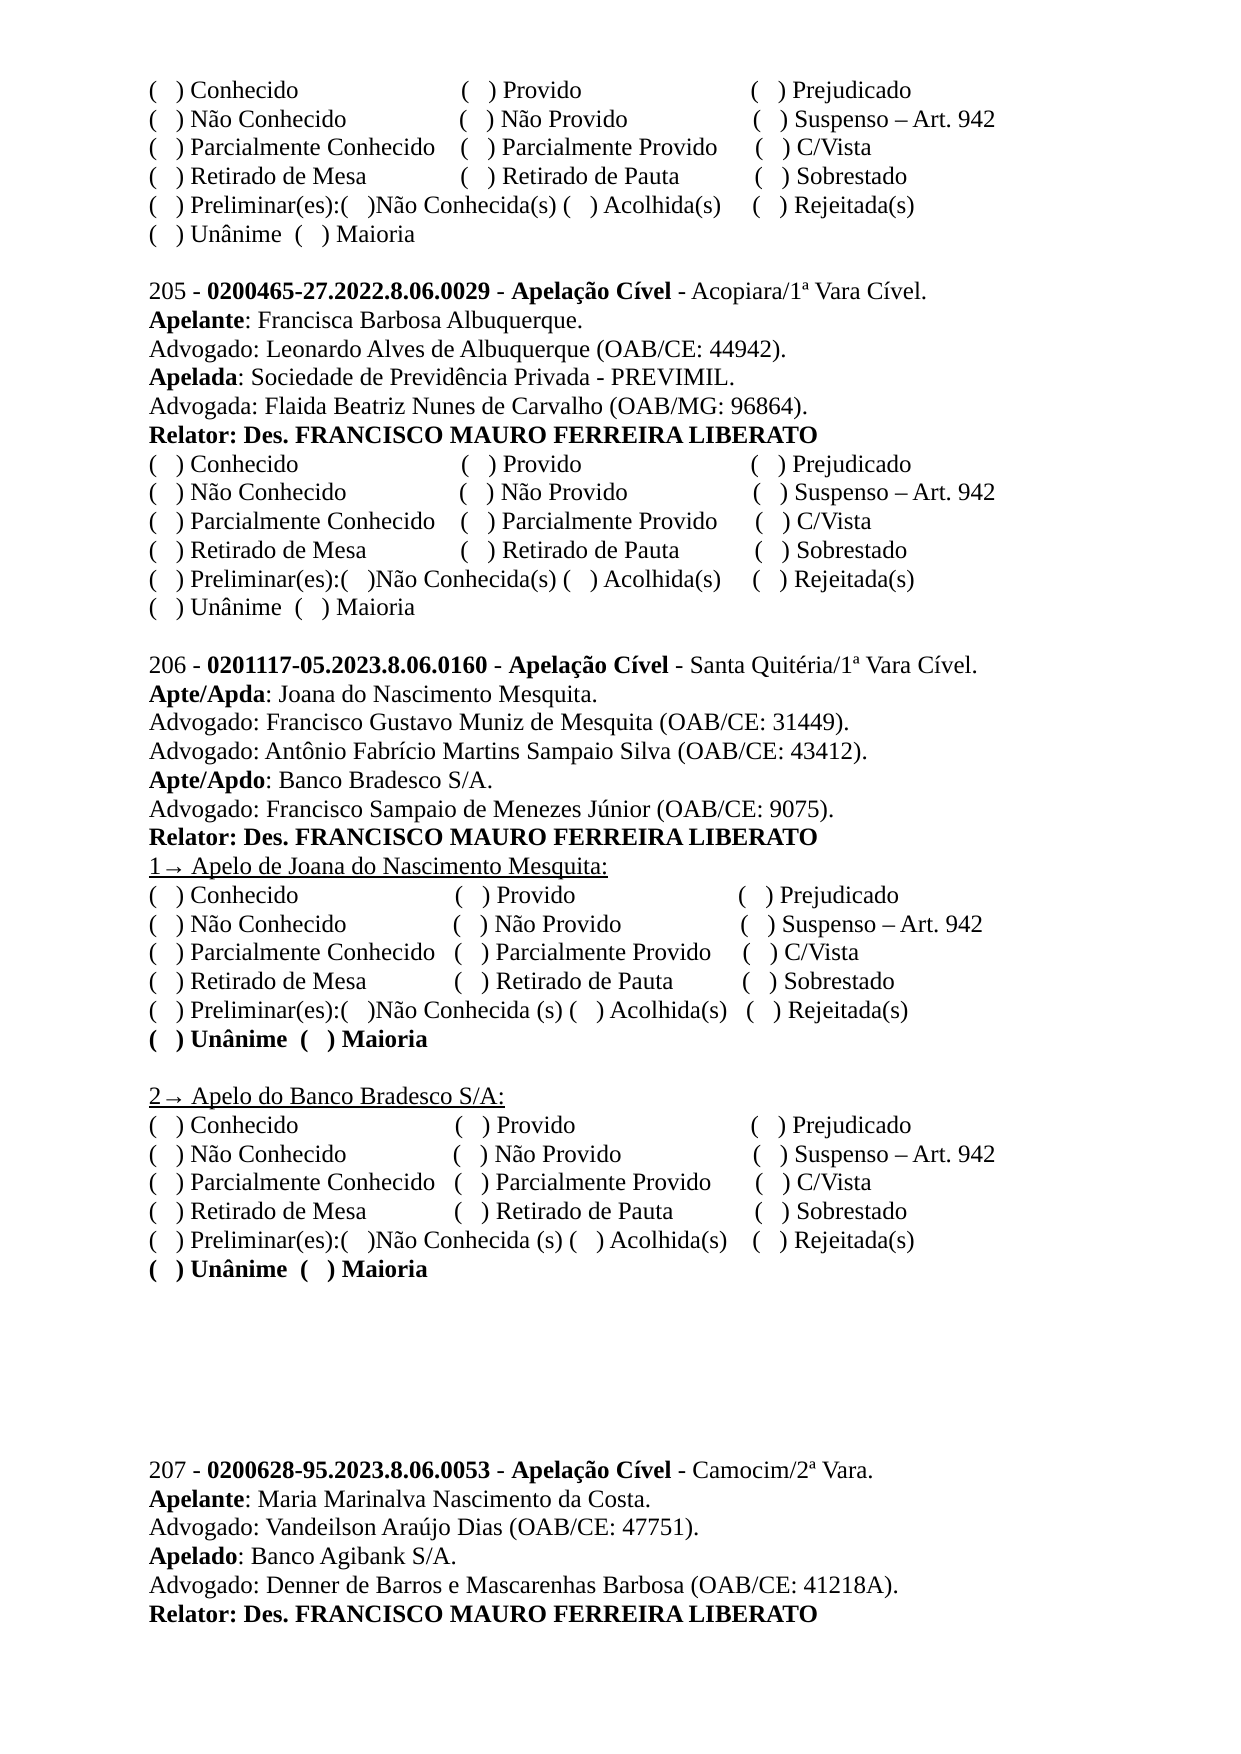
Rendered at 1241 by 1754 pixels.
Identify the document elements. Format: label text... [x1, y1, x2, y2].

text Apelante: Francisca Barbosa Albuquerque. [148, 305, 1141, 334]
text ( ) Conhecido ( ) Provido ( ) Prejudicado [148, 880, 1141, 909]
text ( ) Retirado de Mesa ( ) Retirado de Pauta ( ) Sobrestado [148, 161, 1158, 190]
text ( ) Conhecido ( ) Provido ( ) Prejudicado [148, 75, 1141, 104]
text Relator: Des. FRANCISCO MAURO FERREIRA LIBERATO [148, 1599, 1141, 1627]
text ( ) Unânime ( ) Maioria [148, 1024, 1158, 1052]
text ( ) Unânime ( ) Maioria [148, 219, 1158, 247]
text ( ) Unânime ( ) Maioria [148, 1254, 1158, 1282]
text ( ) Retirado de Mesa ( ) Retirado de Pauta ( ) Sobrestado [148, 1196, 1158, 1225]
text ( ) Unânime ( ) Maioria [148, 592, 1158, 621]
text Advogado: Leonardo Alves de Albuquerque (OAB/CE: 44942). [148, 334, 1141, 362]
text ( ) Retirado de Mesa ( ) Retirado de Pauta ( ) Sobrestado [148, 966, 1158, 995]
text Apte/Apdo: Banco Bradesco S/A. [148, 765, 1141, 794]
text Relator: Des. FRANCISCO MAURO FERREIRA LIBERATO [148, 420, 1141, 449]
text Relator: Des. FRANCISCO MAURO FERREIRA LIBERATO [148, 822, 1141, 851]
text ( ) Parcialmente Conhecido ( ) Parcialmente Provido ( ) C/Vista [148, 506, 1158, 535]
text ( ) Conhecido ( ) Provido ( ) Prejudicado [148, 1110, 1141, 1139]
text ( ) Preliminar(es):( )Não Conhecida(s) ( ) Acolhida(s) ( ) Rejeitada(s) [148, 190, 1158, 219]
text Advogado: Vandeilson Araújo Dias (OAB/CE: 47751). [148, 1512, 1141, 1541]
text ( ) Retirado de Mesa ( ) Retirado de Pauta ( ) Sobrestado [148, 535, 1158, 564]
text ( ) Parcialmente Conhecido ( ) Parcialmente Provido ( ) C/Vista [148, 132, 1158, 161]
text 207 - 0200628-95.2023.8.06.0053 - Apelação Cível - Camocim/2ª Vara. [148, 1455, 1141, 1484]
text ( ) Não Conhecido ( ) Não Provido ( ) Suspenso – Art. 942 [148, 909, 1158, 937]
text Apelado: Banco Agibank S/A. [148, 1541, 1141, 1570]
text 205 - 0200465-27.2022.8.06.0029 - Apelação Cível - Acopiara/1ª Vara Cível. [148, 276, 1141, 305]
text Advogado: Francisco Gustavo Muniz de Mesquita (OAB/CE: 31449). [148, 707, 1141, 736]
text 206 - 0201117-05.2023.8.06.0160 - Apelação Cível - Santa Quitéria/1ª Vara Cível. [148, 650, 1141, 679]
text Advogada: Flaida Beatriz Nunes de Carvalho (OAB/MG: 96864). [148, 391, 1141, 420]
text ( ) Não Conhecido ( ) Não Provido ( ) Suspenso – Art. 942 [148, 1139, 1158, 1167]
text ( ) Preliminar(es):( )Não Conhecida(s) ( ) Acolhida(s) ( ) Rejeitada(s) [148, 564, 1158, 592]
text Advogado: Antônio Fabrício Martins Sampaio Silva (OAB/CE: 43412). [148, 736, 1141, 765]
text ( ) Parcialmente Conhecido ( ) Parcialmente Provido ( ) C/Vista [148, 1167, 1158, 1196]
text ( ) Preliminar(es):( )Não Conhecida (s) ( ) Acolhida(s) ( ) Rejeitada(s) [148, 995, 1158, 1024]
text ( ) Parcialmente Conhecido ( ) Parcialmente Provido ( ) C/Vista [148, 937, 1158, 966]
text Apelante: Maria Marinalva Nascimento da Costa. [148, 1484, 1141, 1512]
text ( ) Não Conhecido ( ) Não Provido ( ) Suspenso – Art. 942 [148, 477, 1158, 506]
text Apte/Apda: Joana do Nascimento Mesquita. [148, 679, 1141, 707]
text 2→ Apelo do Banco Bradesco S/A: [148, 1081, 1141, 1110]
text ( ) Conhecido ( ) Provido ( ) Prejudicado [148, 449, 1141, 477]
text Advogado: Francisco Sampaio de Menezes Júnior (OAB/CE: 9075). [148, 794, 1141, 822]
text ( ) Não Conhecido ( ) Não Provido ( ) Suspenso – Art. 942 [148, 104, 1158, 132]
text ( ) Preliminar(es):( )Não Conhecida (s) ( ) Acolhida(s) ( ) Rejeitada(s) [148, 1225, 1158, 1254]
text 1→ Apelo de Joana do Nascimento Mesquita: [148, 851, 1141, 880]
text Apelada: Sociedade de Previdência Privada - PREVIMIL. [148, 362, 1141, 391]
text Advogado: Denner de Barros e Mascarenhas Barbosa (OAB/CE: 41218A). [148, 1570, 1141, 1599]
